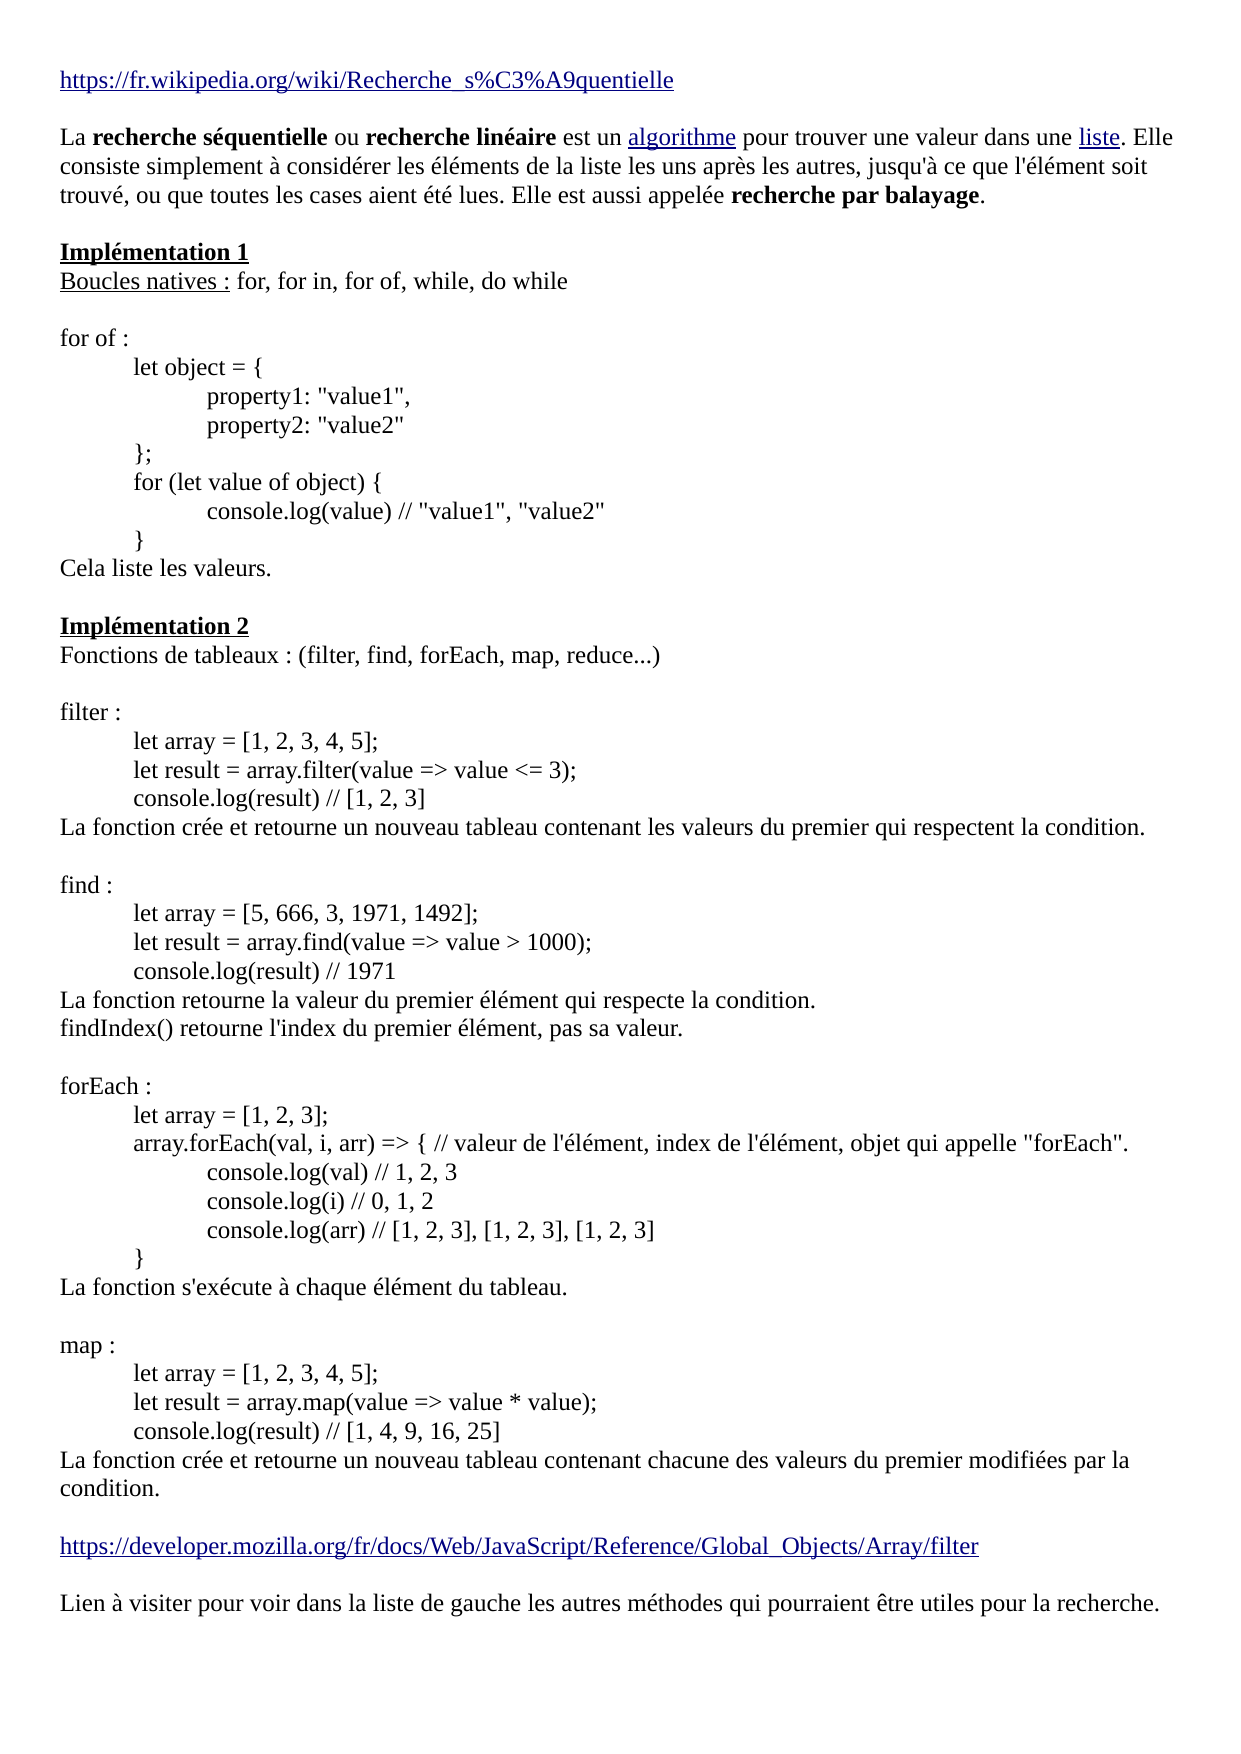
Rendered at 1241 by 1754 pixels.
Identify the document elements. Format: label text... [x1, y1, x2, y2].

text } [59, 1243, 1182, 1272]
text let array = [5, 666, 3, 1971, 1492]; [59, 898, 1182, 927]
text } [59, 525, 1182, 553]
text Lien à visiter pour voir dans la liste de gauche les autres méthodes qui pourraient être utiles pour la recherche. [59, 1588, 1182, 1617]
text let array = [1, 2, 3]; [59, 1100, 1182, 1128]
text console.log(arr) // [1, 2, 3], [1, 2, 3], [1, 2, 3] [59, 1215, 1182, 1243]
text let object = { [59, 352, 1182, 381]
text let array = [1, 2, 3, 4, 5]; [59, 1358, 1182, 1387]
text forEach : [59, 1071, 1182, 1100]
text Fonctions de tableaux : (filter, find, forEach, map, reduce...) [59, 640, 1182, 668]
text Implémentation 1 [59, 237, 1182, 266]
text for of : [59, 323, 1182, 352]
text property1: "value1", [59, 381, 1182, 410]
text array.forEach(val, i, arr) => { // valeur de l'élément, index de l'élément, objet qui appelle "forEach". [59, 1128, 1182, 1157]
text La fonction crée et retourne un nouveau tableau contenant chacune des valeurs du premier modifiées par la condition. [59, 1445, 1182, 1502]
text console.log(value) // "value1", "value2" [59, 496, 1182, 525]
text let array = [1, 2, 3, 4, 5]; [59, 726, 1182, 755]
text La fonction crée et retourne un nouveau tableau contenant les valeurs du premier qui respectent la condition. [59, 812, 1182, 841]
text for (let value of object) { [59, 467, 1182, 496]
text La fonction s'exécute à chaque élément du tableau. [59, 1272, 1182, 1301]
text let result = array.map(value => value * value); [59, 1387, 1182, 1416]
text map : [59, 1330, 1182, 1358]
text Cela liste les valeurs. [59, 553, 1182, 582]
text }; [59, 438, 1182, 467]
text let result = array.filter(value => value <= 3); [59, 755, 1182, 783]
text Implémentation 2 [59, 611, 1182, 640]
text filter : [59, 697, 1182, 726]
text https://fr.wikipedia.org/wiki/Recherche_s%C3%A9quentielle [59, 65, 1182, 93]
text findIndex() retourne l'index du premier élément, pas sa valeur. [59, 1013, 1182, 1042]
text console.log(result) // [1, 4, 9, 16, 25] [59, 1416, 1182, 1445]
text Boucles natives : for, for in, for of, while, do while [59, 266, 1182, 295]
text find : [59, 870, 1182, 898]
text console.log(i) // 0, 1, 2 [59, 1186, 1182, 1215]
text console.log(val) // 1, 2, 3 [59, 1157, 1182, 1186]
text let result = array.find(value => value > 1000); [59, 927, 1182, 956]
text console.log(result) // 1971 [59, 956, 1182, 985]
text La fonction retourne la valeur du premier élément qui respecte la condition. [59, 985, 1182, 1013]
text La recherche séquentielle ou recherche linéaire est un algorithme pour trouver une valeur dans une liste. Elle consiste simplement à considérer les éléments de la liste les uns après les autres, jusqu'à ce que l'élément soit trouvé, ou que toutes les cases aient été lues. Elle est aussi appelée recherche par balayage. [59, 122, 1182, 208]
text property2: "value2" [59, 410, 1182, 438]
text console.log(result) // [1, 2, 3] [59, 783, 1182, 812]
text https://developer.mozilla.org/fr/docs/Web/JavaScript/Reference/Global_Objects/Array/filter [59, 1531, 1182, 1560]
